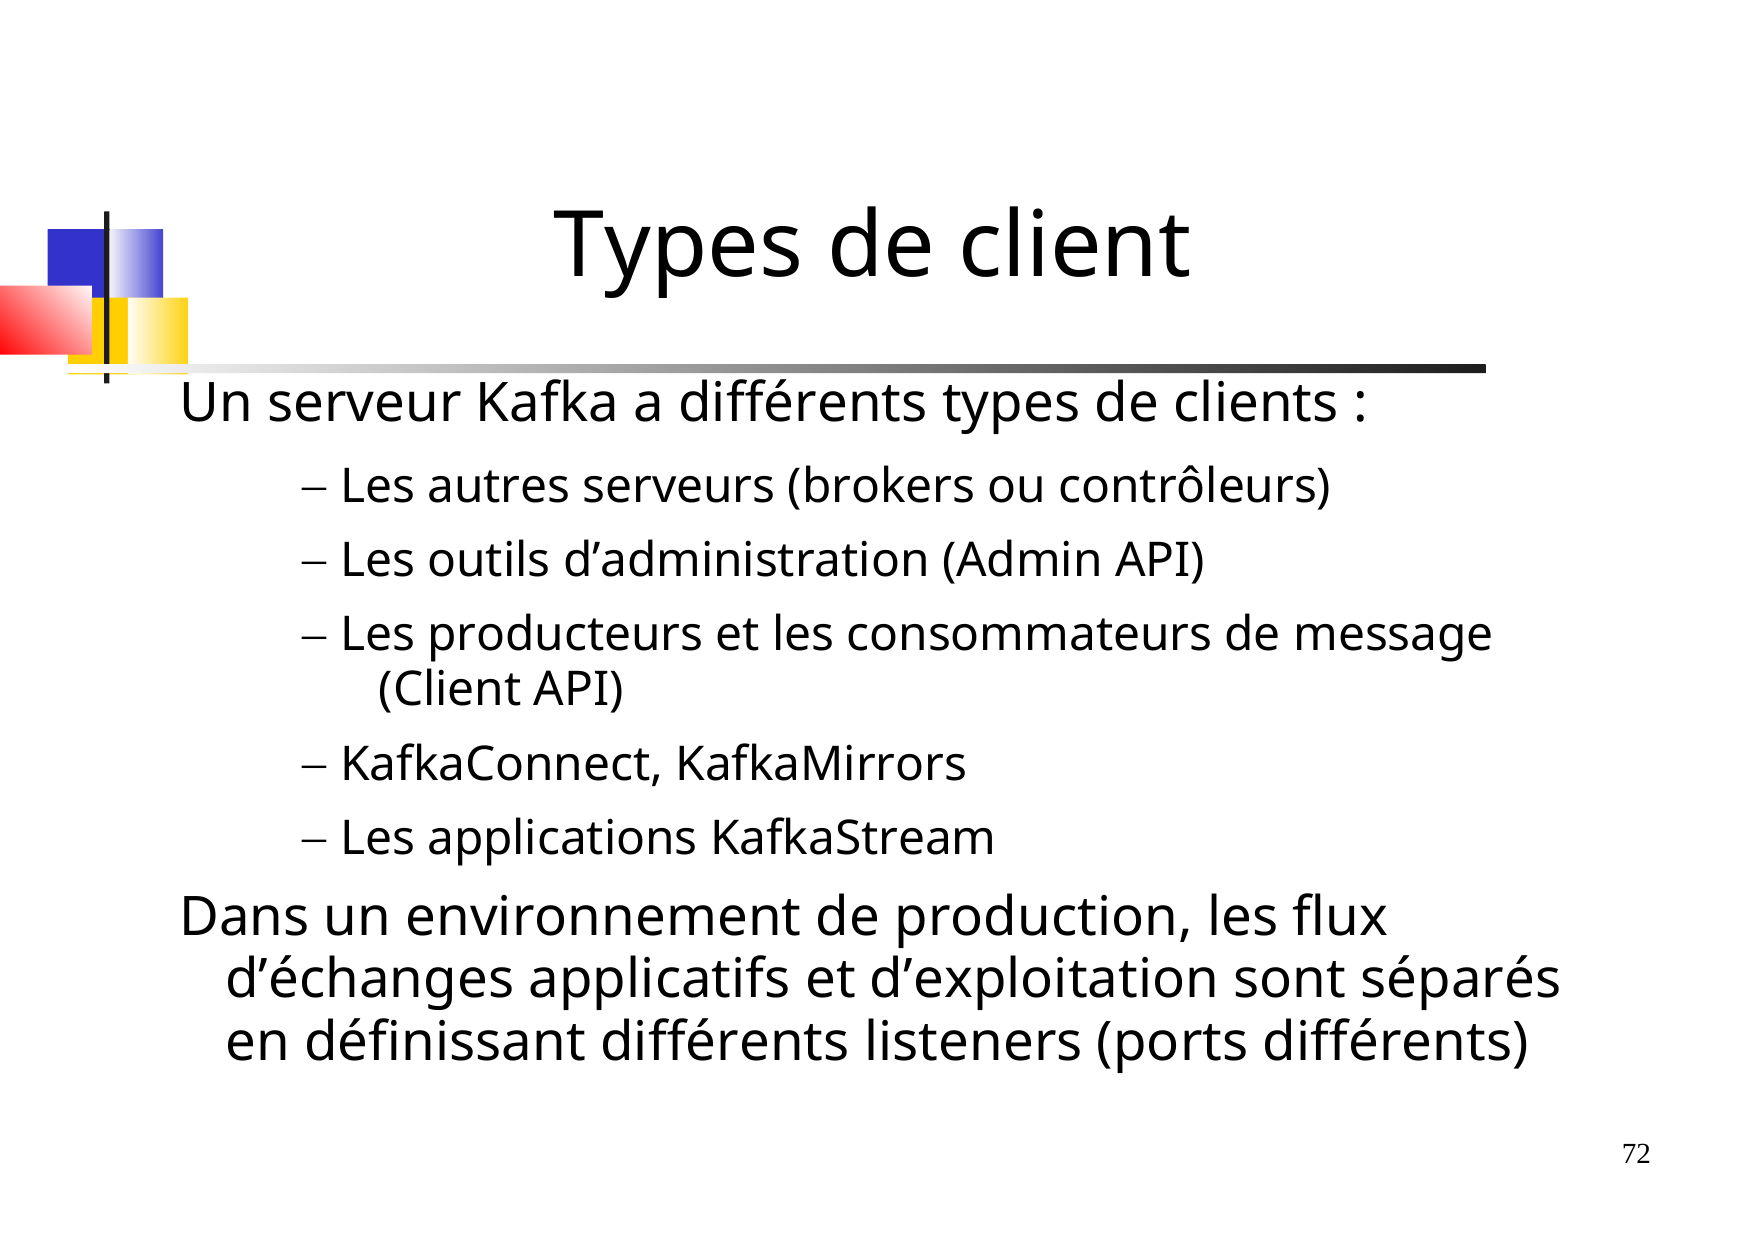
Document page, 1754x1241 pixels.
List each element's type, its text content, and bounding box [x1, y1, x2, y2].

title Types de client [179, 139, 1567, 351]
list Un serveur Kafka a différents types de clients : Les autres serveurs (brokers ou contrôleurs) Les outils d’administration (Admin API) Les producteurs et les consommateurs de message (Client API) KafkaConnect, KafkaMirrors Les applications KafkaStream Dans un environnement de production, les flux d’échanges applicatifs et d’exploitation sont séparés en définissant différents listeners (ports différents) [179, 371, 1567, 1091]
